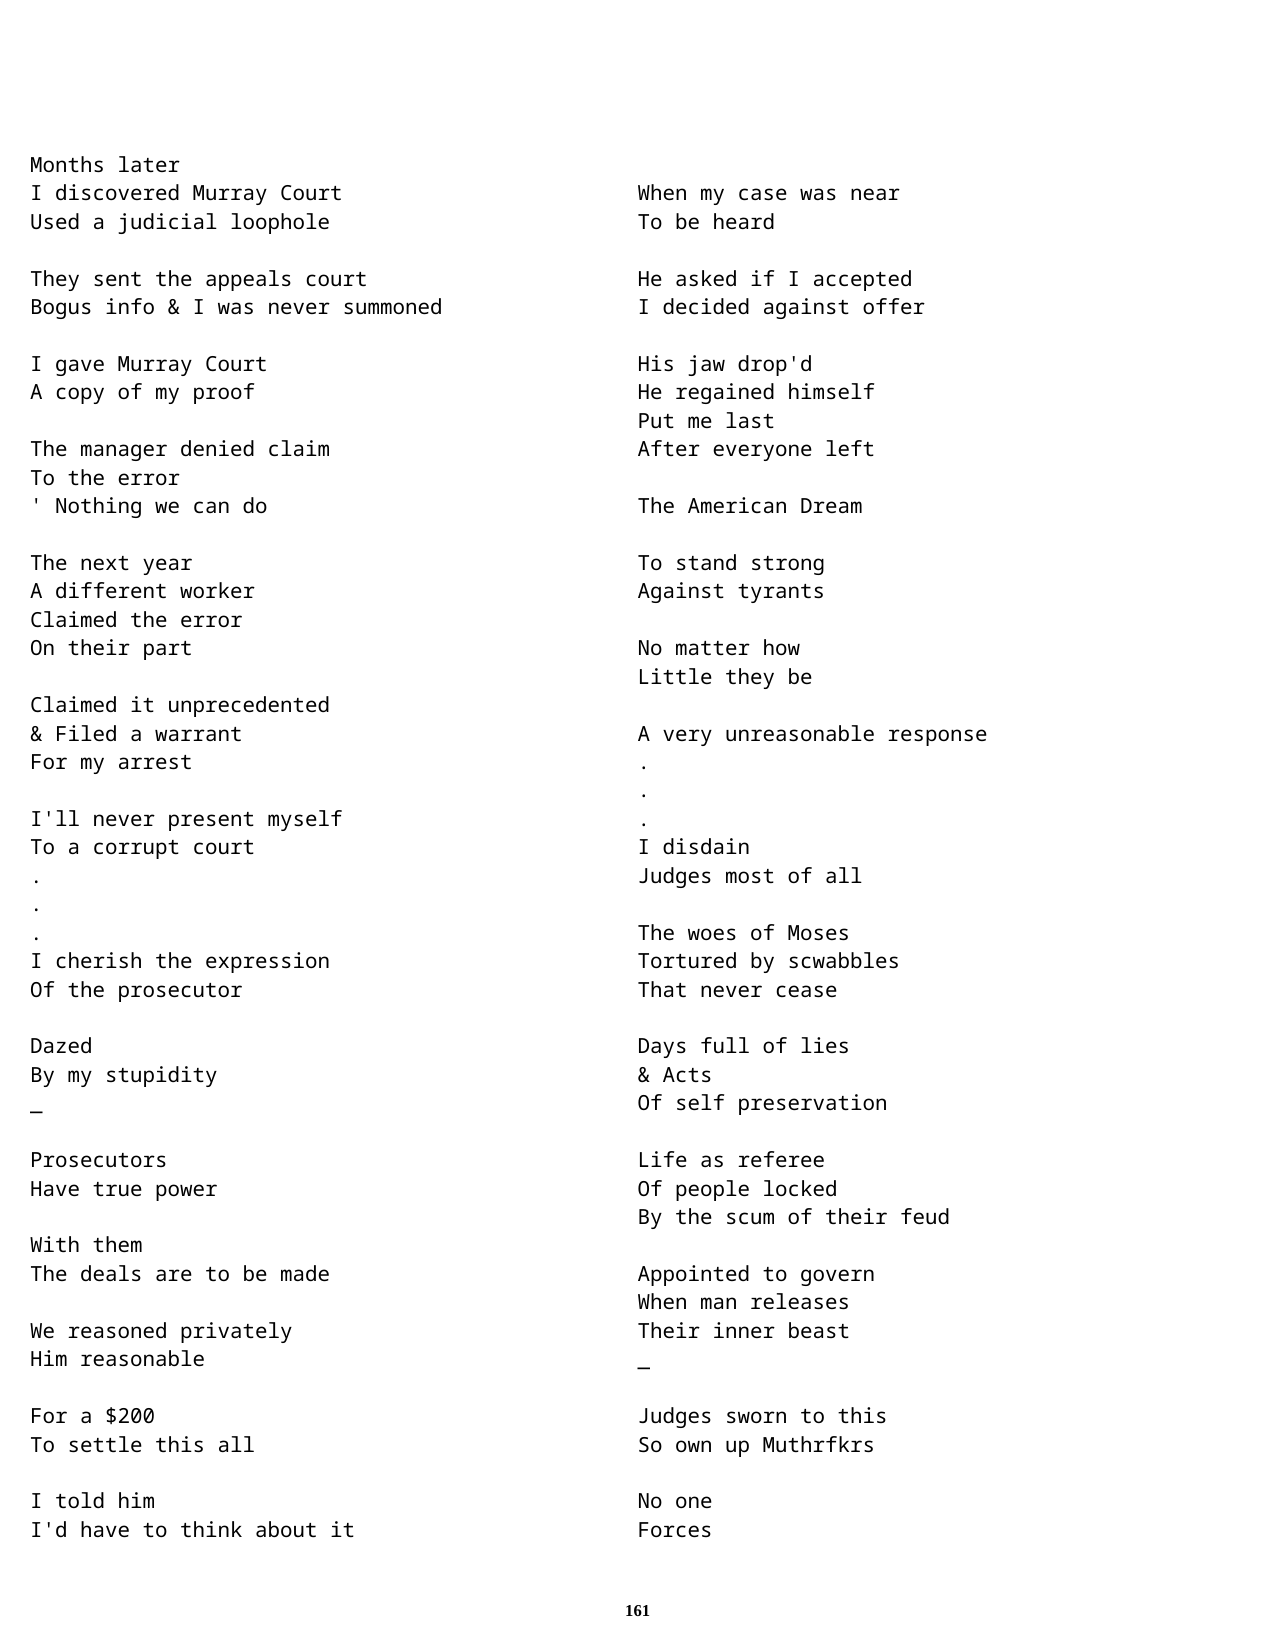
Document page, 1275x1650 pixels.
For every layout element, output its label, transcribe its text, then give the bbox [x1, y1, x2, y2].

text His jaw drop'd [637, 349, 1245, 377]
text Appointed to govern [637, 1259, 1245, 1287]
text Their inner beast [637, 1316, 1245, 1344]
text Have true power [30, 1174, 637, 1202]
text For a $200 [30, 1401, 637, 1430]
text Used a judicial loophole [30, 207, 637, 235]
text I gave Murray Court [30, 349, 637, 377]
text Of self preservation [637, 1088, 1245, 1117]
text Dazed [30, 1032, 637, 1060]
text Prosecutors [30, 1145, 637, 1174]
text The next year [30, 548, 637, 577]
text He asked if I accepted [637, 264, 1245, 292]
text Put me last [637, 406, 1245, 434]
text Claimed the error [30, 605, 637, 633]
text Of people locked [637, 1174, 1245, 1202]
text To stand strong [637, 548, 1245, 577]
text With them [30, 1231, 637, 1259]
text The manager denied claim [30, 434, 637, 463]
text Against tyrants [637, 577, 1245, 605]
text ' Nothing we can do [30, 491, 637, 520]
text They sent the appeals court [30, 264, 637, 292]
text Judges sworn to this [637, 1401, 1245, 1430]
text . [30, 918, 637, 946]
text . [637, 747, 1245, 776]
text Bogus info & I was never summoned [30, 292, 637, 321]
text To settle this all [30, 1430, 637, 1458]
text So own up Muthrfkrs [637, 1430, 1245, 1458]
text After everyone left [637, 434, 1245, 463]
text No one [637, 1487, 1245, 1515]
text When man releases [637, 1287, 1245, 1316]
text I'd have to think about it [30, 1515, 637, 1543]
text I told him [30, 1487, 637, 1515]
text To a corrupt court [30, 832, 637, 861]
text He regained himself [637, 377, 1245, 406]
text . [30, 861, 637, 889]
text To be heard [637, 207, 1245, 235]
text On their part [30, 633, 637, 662]
text To the error [30, 463, 637, 491]
text The American Dream [637, 491, 1245, 520]
text A very unreasonable response [637, 719, 1245, 747]
text & Acts [637, 1060, 1245, 1088]
text When my case was near [637, 178, 1245, 207]
text That never cease [637, 975, 1245, 1003]
text A different worker [30, 577, 637, 605]
text For my arrest [30, 747, 637, 776]
text Of the prosecutor [30, 975, 637, 1003]
text The woes of Moses [637, 918, 1245, 946]
text Life as referee [637, 1145, 1245, 1174]
text . [30, 889, 637, 918]
text A copy of my proof [30, 377, 637, 406]
text Him reasonable [30, 1344, 637, 1373]
text & Filed a warrant [30, 719, 637, 747]
text Months later [30, 150, 637, 178]
text Tortured by scwabbles [637, 946, 1245, 975]
text The deals are to be made [30, 1259, 637, 1287]
text I disdain [637, 832, 1245, 861]
text By the scum of their feud [637, 1202, 1245, 1231]
text _ [637, 1344, 1245, 1373]
text Judges most of all [637, 861, 1245, 889]
text No matter how [637, 633, 1245, 662]
text Days full of lies [637, 1032, 1245, 1060]
text . [637, 776, 1245, 804]
text I'll never present myself [30, 804, 637, 832]
text I discovered Murray Court [30, 178, 637, 207]
text We reasoned privately [30, 1316, 637, 1344]
text Forces [637, 1515, 1245, 1543]
text Claimed it unprecedented [30, 690, 637, 719]
text . [637, 804, 1245, 832]
text I decided against offer [637, 292, 1245, 321]
text _ [30, 1088, 637, 1117]
text By my stupidity [30, 1060, 637, 1088]
text Little they be [637, 662, 1245, 690]
text I cherish the expression [30, 946, 637, 975]
